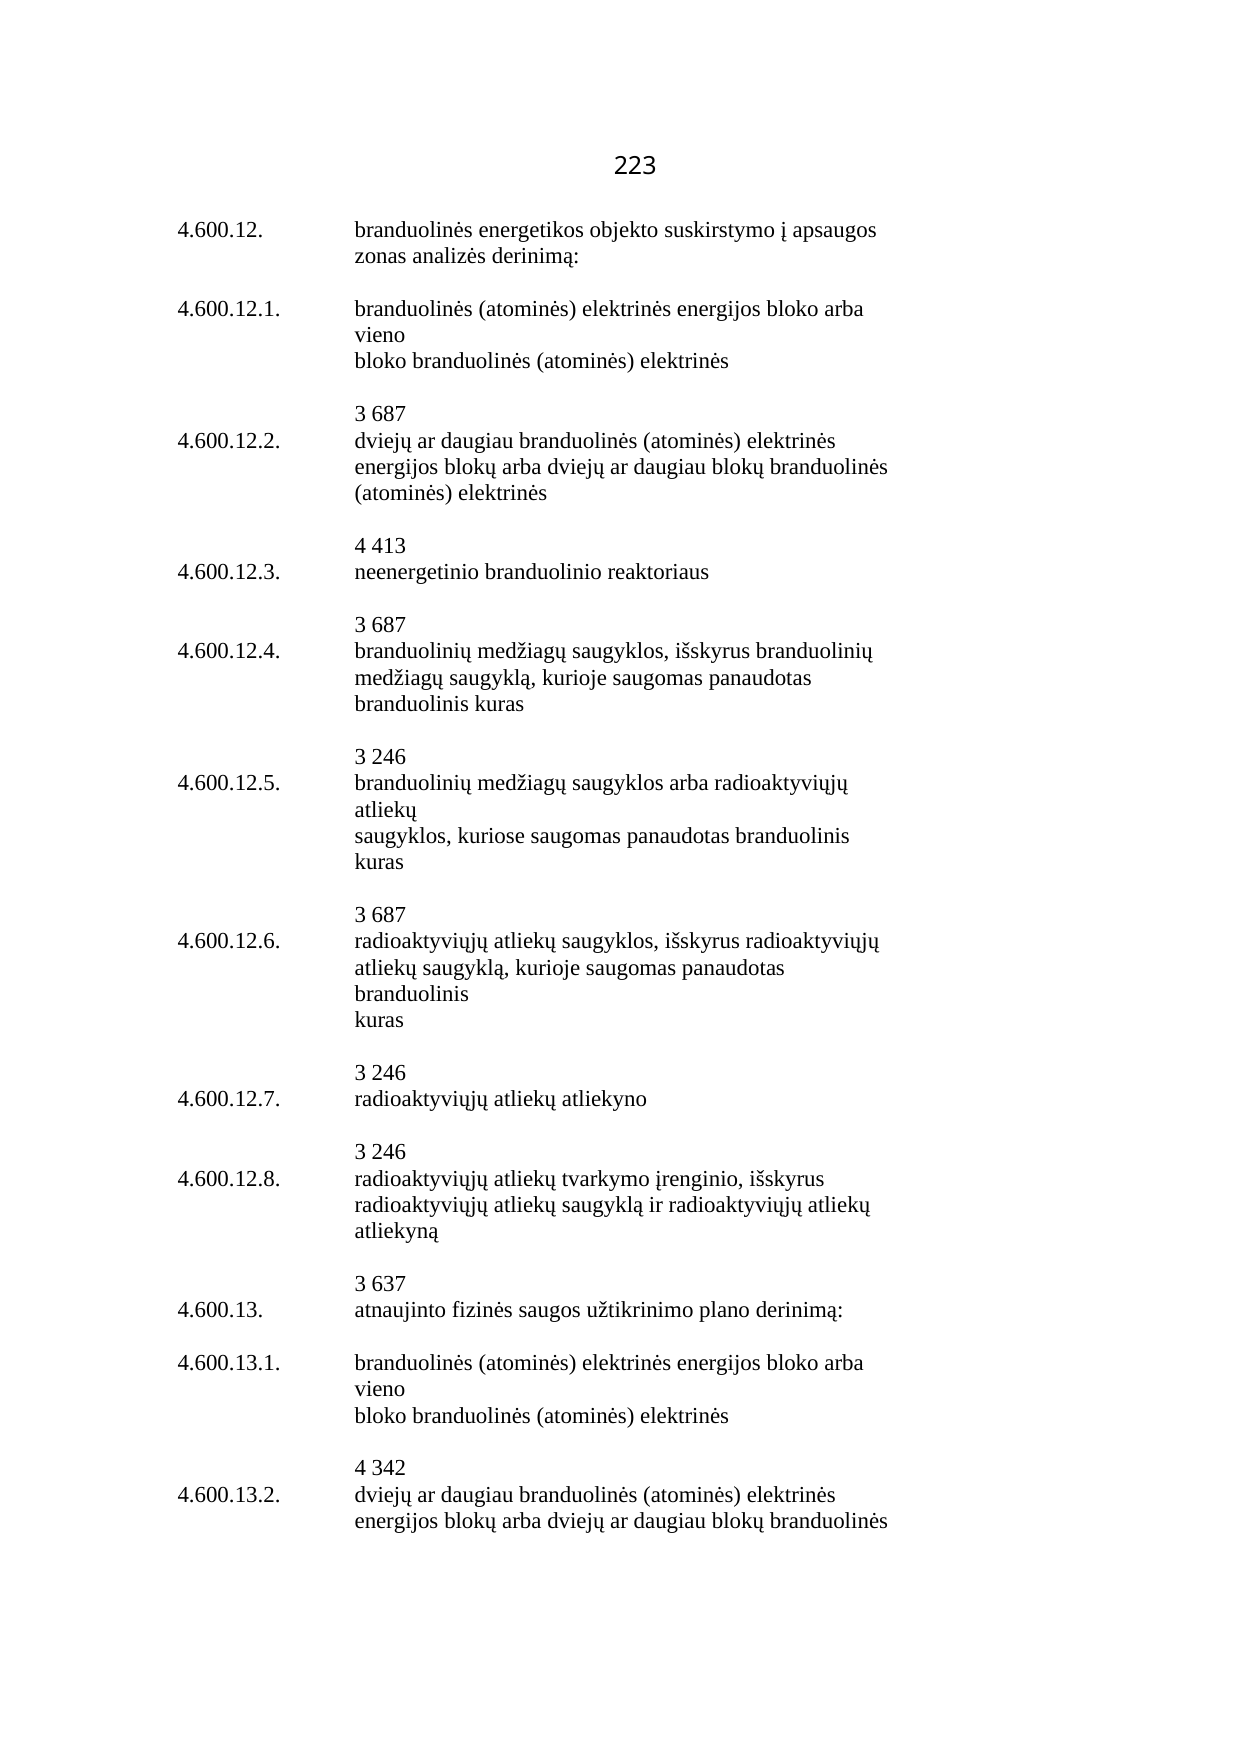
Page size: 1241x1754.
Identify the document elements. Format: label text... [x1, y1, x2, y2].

text zonas analizės derinimą: [354, 242, 892, 295]
text saugyklos, kuriose saugomas panaudotas branduolinis kuras 3 687 [354, 822, 892, 927]
text 4.600.12.1. branduolinės (atominės) elektrinės energijos bloko arba vieno [177, 295, 892, 348]
text medžiagų saugyklą, kurioje saugomas panaudotas [354, 664, 892, 690]
text bloko branduolinės (atominės) elektrinės 3 687 [354, 348, 892, 427]
text 4.600.12.2. dviejų ar daugiau branduolinės (atominės) elektrinės [177, 427, 892, 453]
text (atominės) elektrinės 4 413 [354, 479, 892, 558]
text atliekų saugyklą, kurioje saugomas panaudotas branduolinis [354, 954, 892, 1006]
text 4.600.12.7. radioaktyviųjų atliekų atliekyno 3 246 [177, 1086, 892, 1164]
text 4.600.12.5. branduolinių medžiagų saugyklos arba radioaktyviųjų atliekų [177, 769, 892, 822]
text bloko branduolinės (atominės) elektrinės 4 342 [354, 1402, 892, 1481]
text 4.600.12.6. radioaktyviųjų atliekų saugyklos, išskyrus radioaktyviųjų [177, 927, 892, 954]
text radioaktyviųjų atliekų saugyklą ir radioaktyviųjų atliekų [354, 1191, 892, 1217]
text energijos blokų arba dviejų ar daugiau blokų branduolinės [354, 1507, 892, 1533]
text 4.600.12. branduolinės energetikos objekto suskirstymo į apsaugos [177, 216, 892, 242]
text 4.600.13.2. dviejų ar daugiau branduolinės (atominės) elektrinės [177, 1481, 892, 1507]
text atliekyną 3 637 [354, 1217, 892, 1296]
text 4.600.13.1. branduolinės (atominės) elektrinės energijos bloko arba vieno [177, 1349, 892, 1402]
text 4.600.13. atnaujinto fizinės saugos užtikrinimo plano derinimą: [177, 1296, 892, 1349]
text 4.600.12.4. branduolinių medžiagų saugyklos, išskyrus branduolinių [177, 637, 892, 664]
text kuras 3 246 [354, 1006, 892, 1086]
text branduolinis kuras 3 246 [354, 690, 892, 769]
text energijos blokų arba dviejų ar daugiau blokų branduolinės [354, 453, 892, 479]
text 4.600.12.8. radioaktyviųjų atliekų tvarkymo įrenginio, išskyrus [177, 1164, 892, 1191]
text 4.600.12.3. neenergetinio branduolinio reaktoriaus 3 687 [177, 558, 892, 637]
